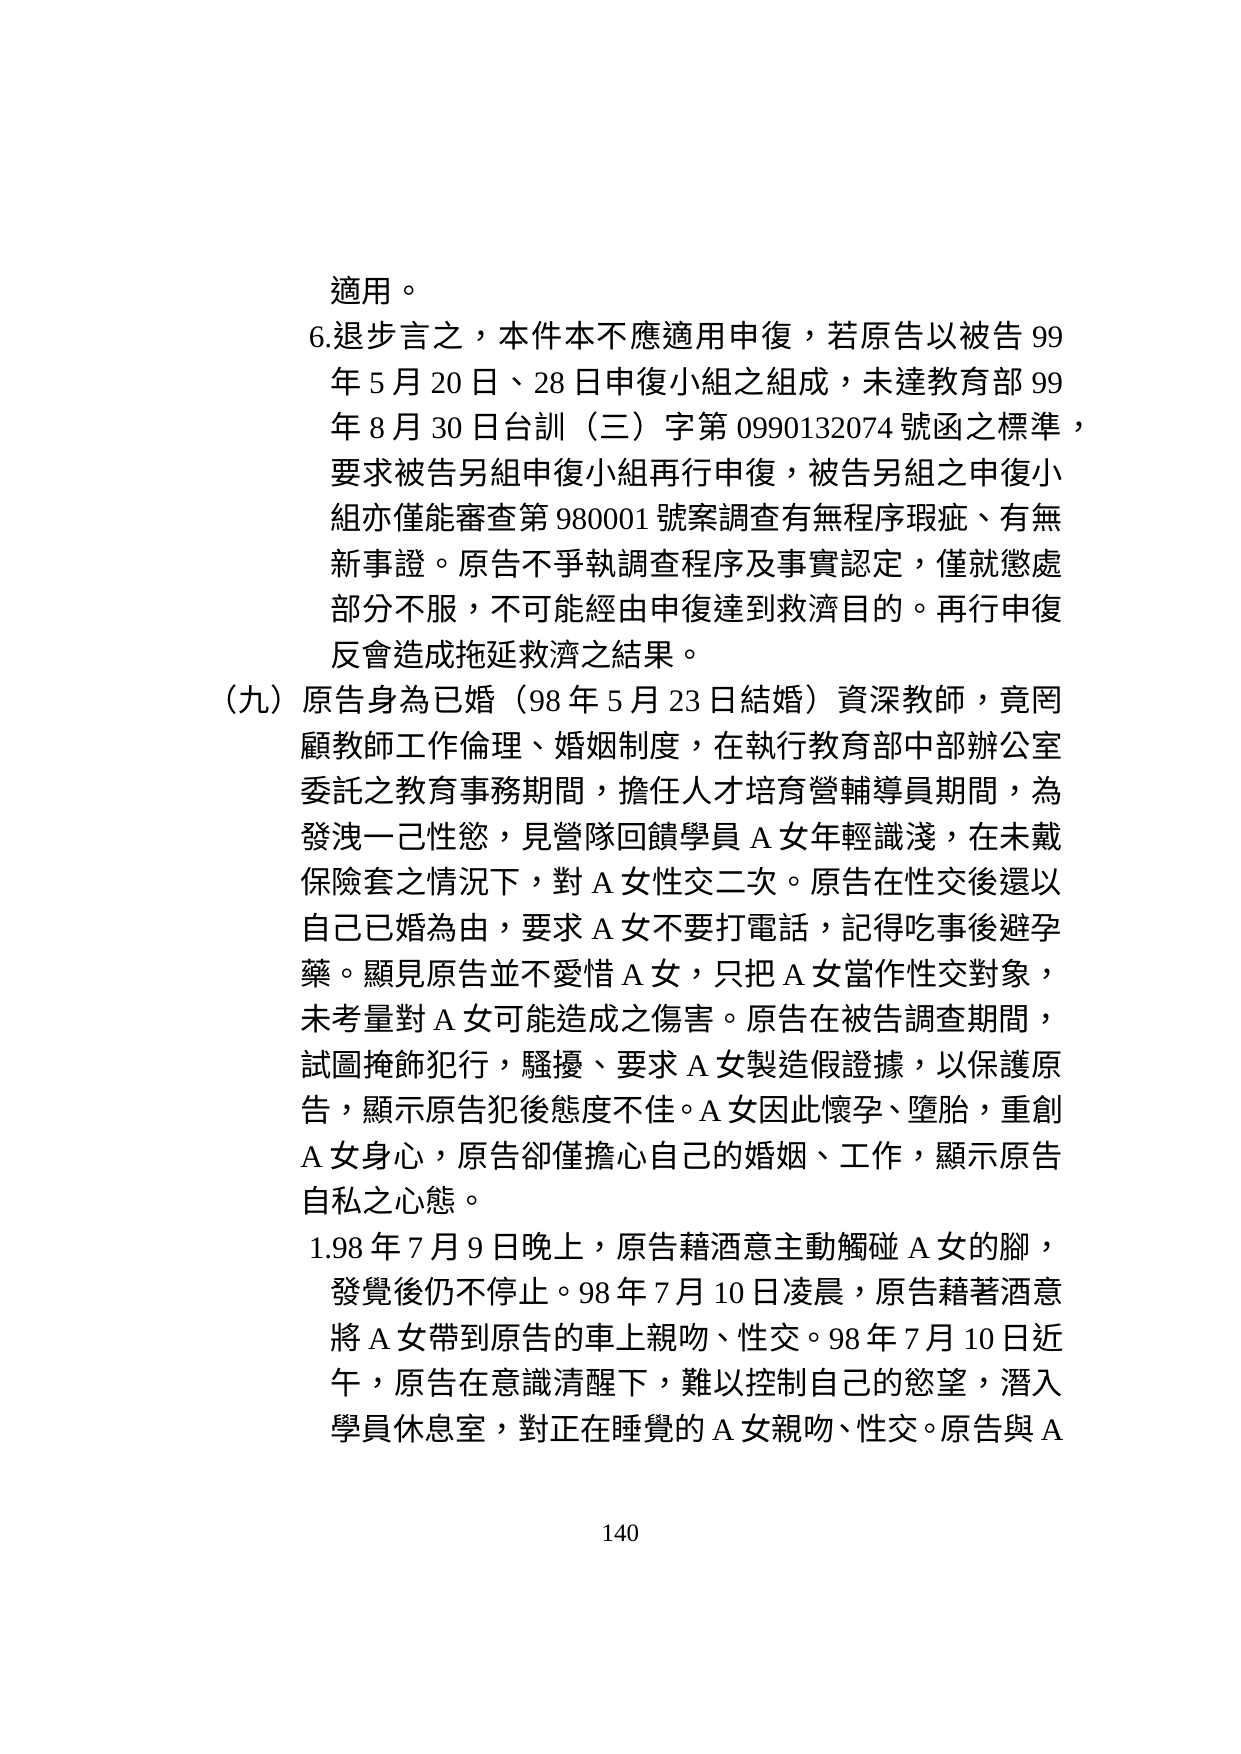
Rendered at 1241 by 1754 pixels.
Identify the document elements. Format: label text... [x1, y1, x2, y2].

text 適用。 [308, 266, 1063, 311]
text 1.98年7月9日晚上，原告藉酒意主動觸碰A女的腳，發覺後仍不停止。98年7月10日凌晨，原告藉著酒意將A女帶到原告的車上親吻、性交。98年7月10日近午，原告在意識清醒下，難以控制自己的慾望，潛入學員休息室，對正在睡覺的A女親吻、性交。原告與A [308, 1222, 1063, 1449]
text （九）原告身為已婚（98年5月23日結婚）資深教師，竟罔顧教師工作倫理、婚姻制度，在執行教育部中部辦公室委託之教育事務期間，擔任人才培育營輔導員期間，為發洩一己性慾，見營隊回饋學員A女年輕識淺，在未戴保險套之情況下，對A女性交二次。原告在性交後還以自己已婚為由，要求A女不要打電話，記得吃事後避孕藥。顯見原告並不愛惜A女，只把A女當作性交對象，未考量對A女可能造成之傷害。原告在被告調查期間，試圖掩飾犯行，騷擾、要求A女製造假證據，以保護原告，顯示原告犯後態度不佳。A女因此懷孕、墮胎，重創A女身心，原告卻僅擔心自己的婚姻、工作，顯示原告自私之心態。 [206, 676, 1063, 1222]
text 6.退步言之，本件本不應適用申復，若原告以被告99年5月20日、28日申復小組之組成，未達教育部99年8月30日台訓（三）字第0990132074號函之標準，要求被告另組申復小組再行申復，被告另組之申復小組亦僅能審查第980001號案調查有無程序瑕疵、有無新事證。原告不爭執調查程序及事實認定，僅就懲處部分不服，不可能經由申復達到救濟目的。再行申復反會造成拖延救濟之結果。 [308, 311, 1063, 676]
